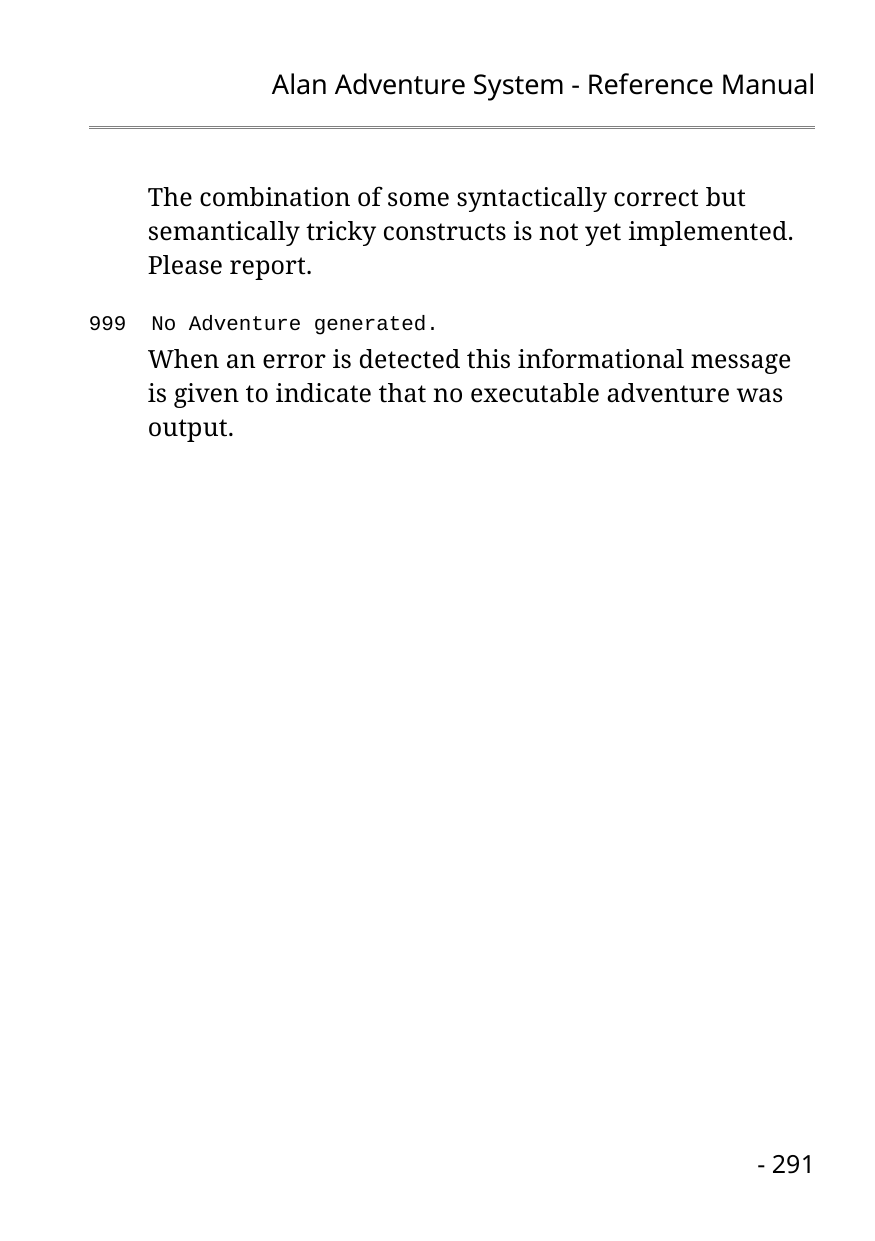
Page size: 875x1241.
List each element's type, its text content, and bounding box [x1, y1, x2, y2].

text When an error is detected this informational message is given to indi­cate that no executable adventure was output. [148, 342, 815, 444]
text 999 No Adventure generated. [88, 312, 815, 336]
text The combination of some syntactically correct but semantically tricky constructs is not yet implemented. Please report. [148, 180, 815, 282]
